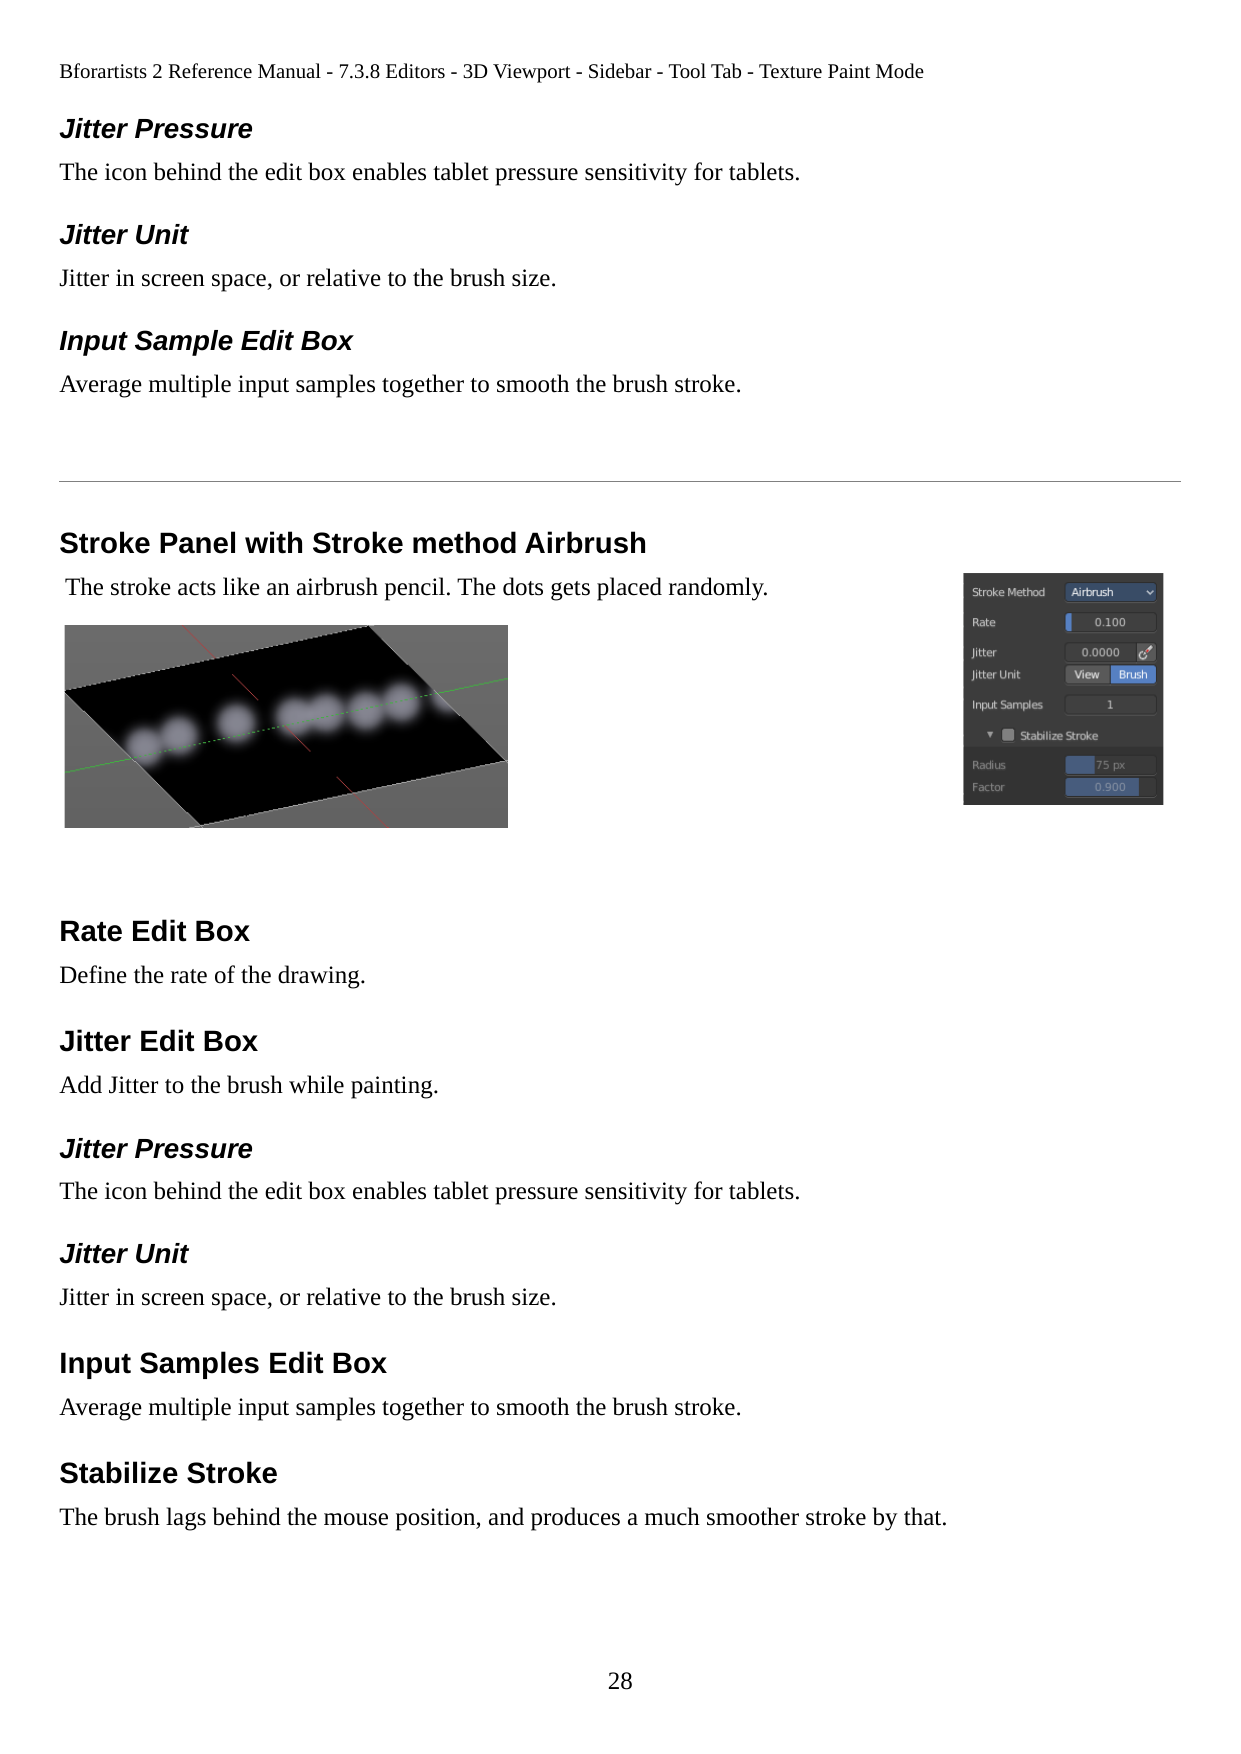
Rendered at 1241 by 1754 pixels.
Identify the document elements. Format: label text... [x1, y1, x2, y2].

subtitle Jitter Pressure [59, 113, 1181, 144]
text Jitter in screen space, or relative to the brush size. [59, 1282, 1181, 1311]
text The stroke acts like an airbrush pencil. The dots gets placed randomly. [59, 572, 1181, 601]
subtitle Input Samples Edit Box [59, 1346, 1181, 1380]
text Average multiple input samples together to smooth the brush stroke. [59, 369, 1181, 398]
picture [963, 573, 1164, 805]
text The icon behind the edit box enables tablet pressure sensitivity for tablets. [59, 157, 1181, 186]
subtitle Jitter Edit Box [59, 1024, 1181, 1058]
subtitle Stroke Panel with Stroke method Airbrush [59, 526, 1181, 559]
text Average multiple input samples together to smooth the brush stroke. [59, 1392, 1181, 1421]
subtitle Rate Edit Box [59, 914, 1181, 948]
subtitle Input Sample Edit Box [59, 324, 1181, 356]
subtitle Jitter Unit [59, 1238, 1181, 1270]
text The icon behind the edit box enables tablet pressure sensitivity for tablets. [59, 1176, 1181, 1205]
subtitle Stabilize Stroke [59, 1456, 1181, 1489]
text Jitter in screen space, or relative to the brush size. [59, 263, 1181, 292]
text Define the rate of the drawing. [59, 961, 1181, 989]
subtitle Jitter Pressure [59, 1132, 1181, 1164]
text Add Jitter to the brush while painting. [59, 1070, 1181, 1099]
text The brush lags behind the mouse position, and produces a much smoother stroke by that. [59, 1502, 1181, 1531]
subtitle Jitter Unit [59, 218, 1181, 250]
picture [64, 625, 508, 828]
